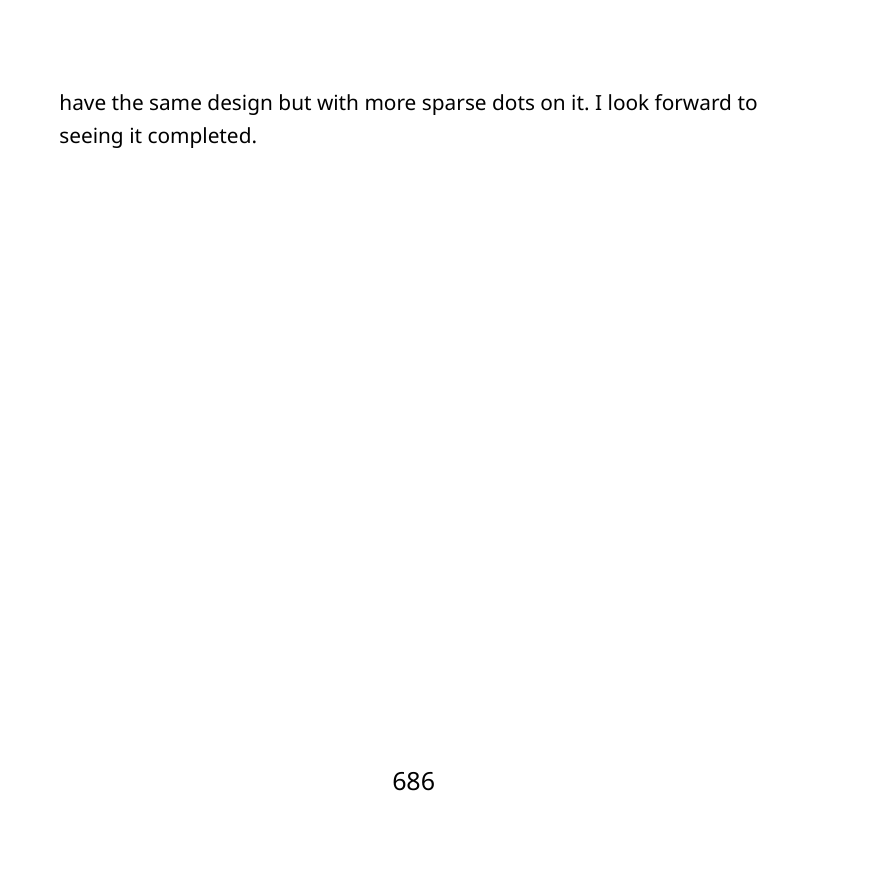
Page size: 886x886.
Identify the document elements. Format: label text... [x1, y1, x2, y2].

text have the same design but with more sparse dots on it. I look forward to seeing it completed. [59, 88, 768, 149]
